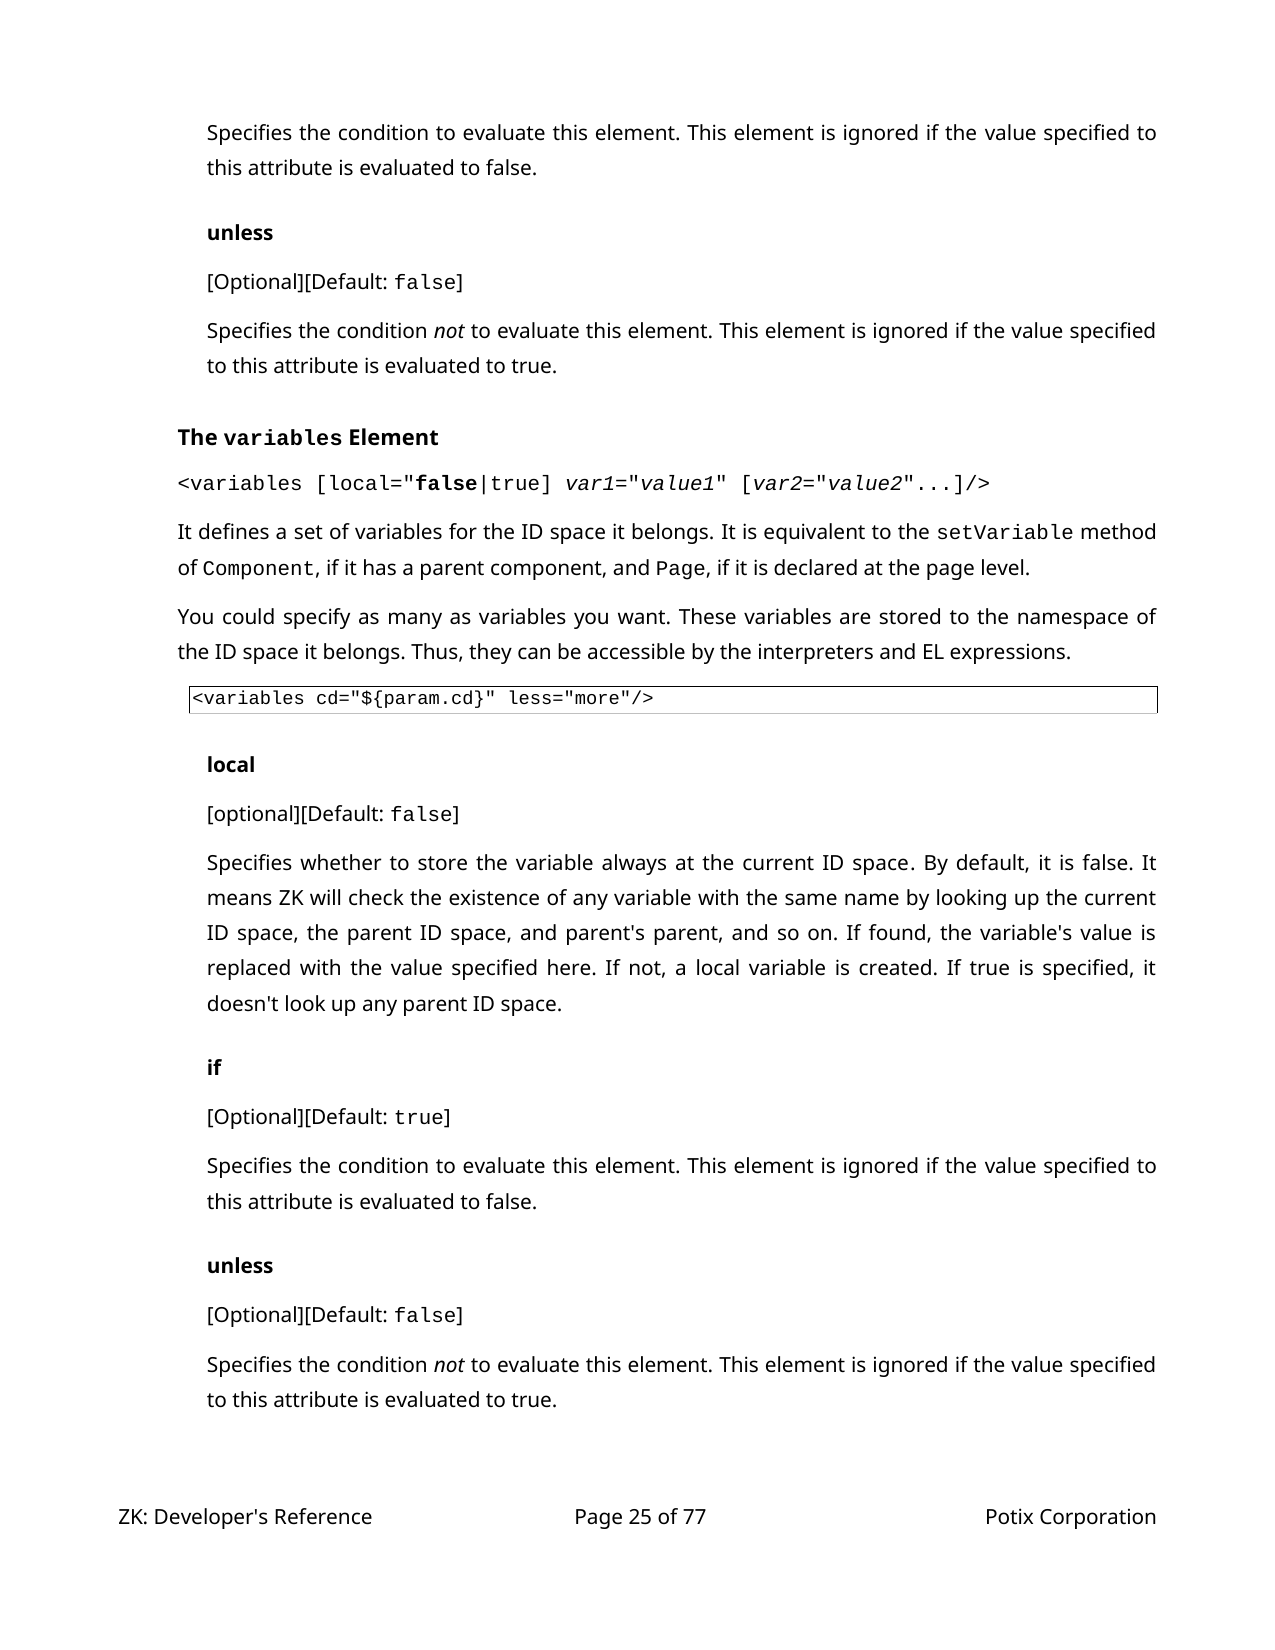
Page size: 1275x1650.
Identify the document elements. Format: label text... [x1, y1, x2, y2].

subtitle unless [207, 218, 1157, 246]
text Specifies the condition not to evaluate this element. This element is ignored if the value specified to this attribute is evaluated to true. [207, 1350, 1157, 1413]
text Specifies the condition to evaluate this element. This element is ignored if the value specified to this attribute is evaluated to false. [207, 1152, 1157, 1215]
text It defines a set of variables for the ID space it belongs. It is equivalent to the setVariable method of Component, if it has a parent component, and Page, if it is declared at the page level. [177, 517, 1157, 581]
text You could specify as many as variables you want. These variables are stored to the namespace of the ID space it belongs. Thus, they can be accessible by the interpreters and EL expressions. [177, 602, 1157, 665]
text Specifies whether to store the variable always at the current ID space. By default, it is false. It means ZK will check the existence of any variable with the same name by looking up the current ID space, the parent ID space, and parent's parent, and so on. If found, the variable's value is replaced with the value specified here. If not, a local variable is created. If true is specified, it doesn't look up any parent ID space. [207, 848, 1157, 1017]
text Specifies the condition not to evaluate this element. This element is ignored if the value specified to this attribute is evaluated to true. [207, 316, 1157, 380]
text [Optional][Default: false] [207, 1301, 1157, 1329]
subtitle The variables Element [177, 422, 1157, 452]
subtitle unless [207, 1252, 1157, 1280]
text <variables [local="false|true] var1="value1" [var2="value2"...]/> [177, 473, 1157, 496]
text <variables cd="${param.cd}" less="more"/> [190, 687, 1157, 713]
text [Optional][Default: false] [207, 267, 1157, 296]
subtitle local [207, 750, 1157, 778]
subtitle if [207, 1053, 1157, 1082]
text Specifies the condition to evaluate this element. This element is ignored if the value specified to this attribute is evaluated to false. [207, 118, 1157, 182]
text [Optional][Default: true] [207, 1102, 1157, 1131]
text [optional][Default: false] [207, 799, 1157, 827]
